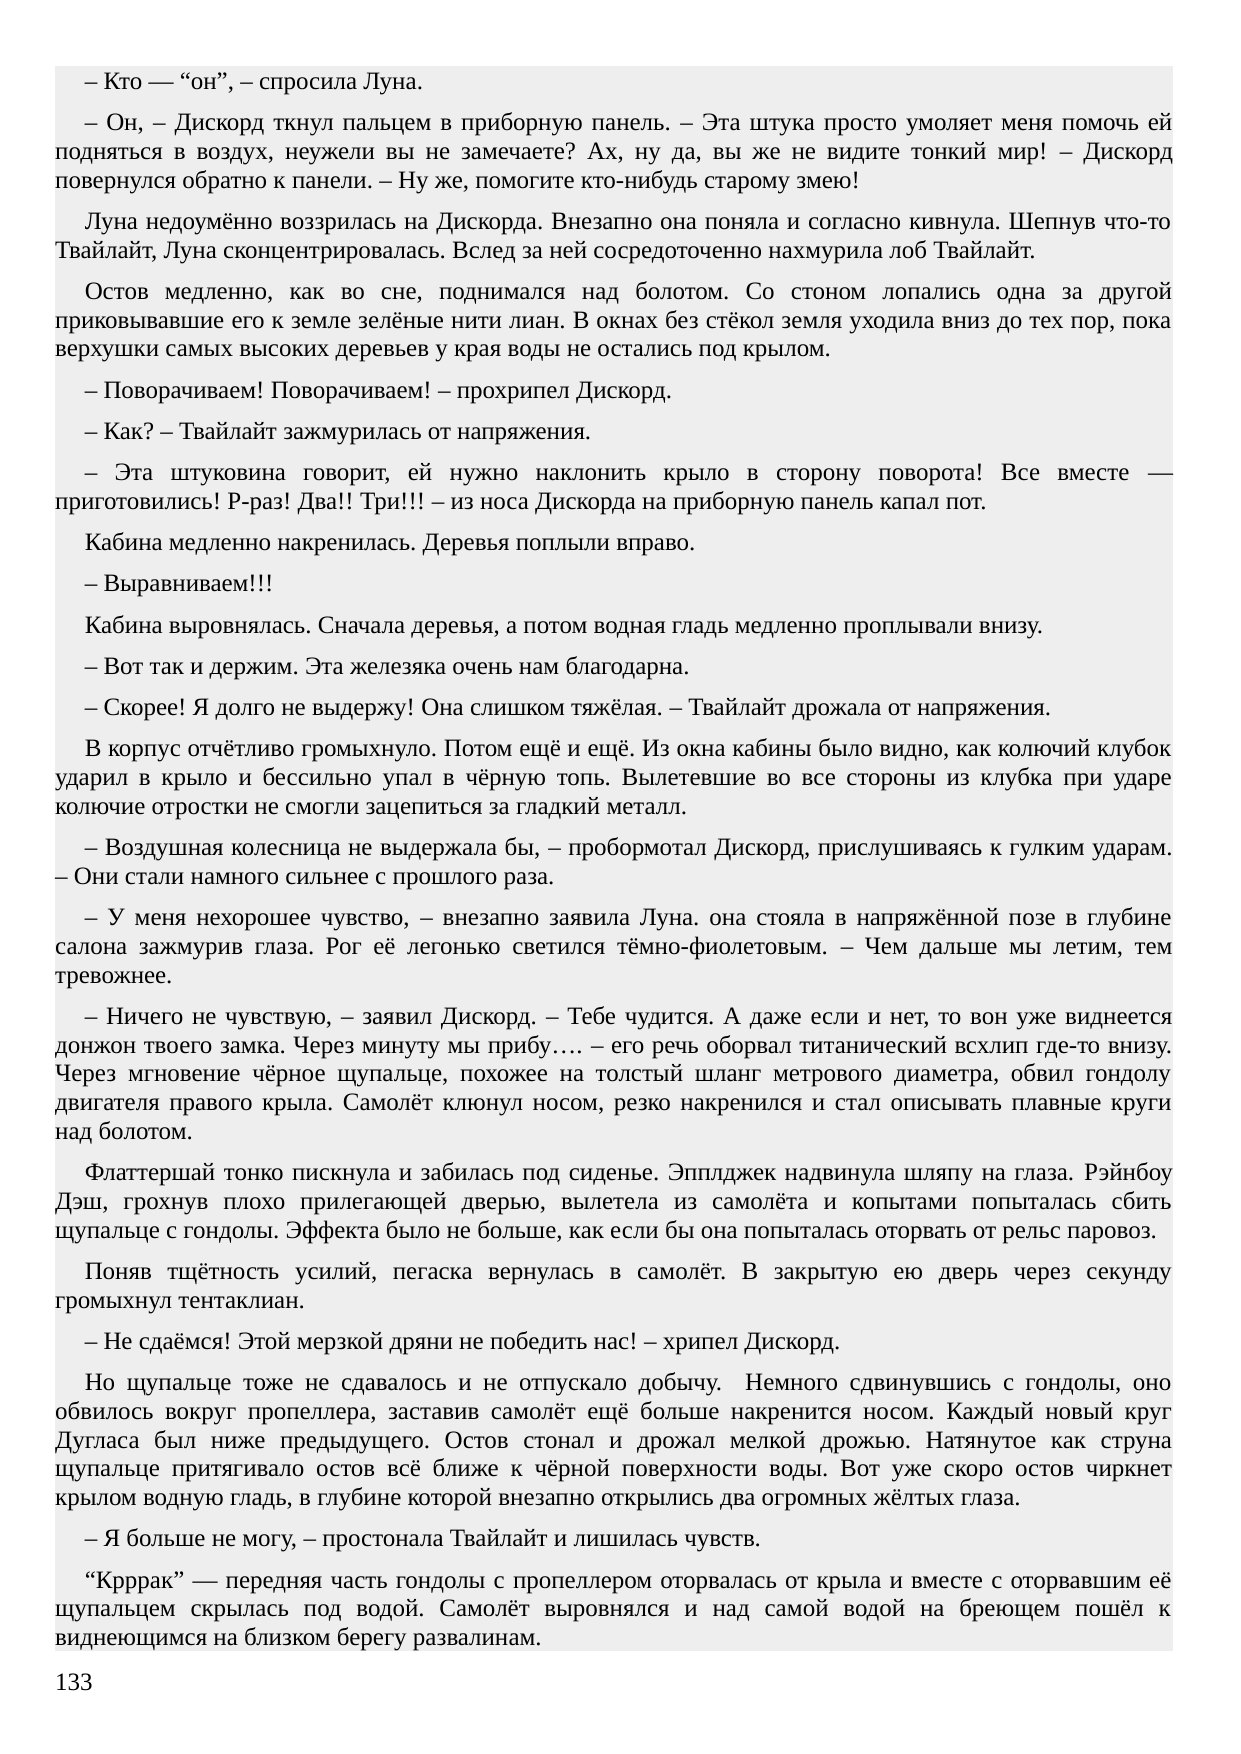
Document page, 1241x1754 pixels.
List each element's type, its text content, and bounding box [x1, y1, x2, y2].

text – Как? – Твайлайт зажмурилась от напряжения. [55, 416, 1173, 445]
text Луна недоумённо воззрилась на Дискорда. Внезапно она поняла и согласно кивнула. Шепнув что-то Твайлайт, Луна сконцентрировалась. Вслед за ней сосредоточенно нахмурила лоб Твайлайт. [55, 206, 1173, 263]
text Поняв тщётность усилий, пегаска вернулась в самолёт. В закрытую ею дверь через секунду громыхнул тентаклиан. [55, 1256, 1173, 1313]
text – Выравниваем!!! [55, 568, 1173, 597]
text – Ничего не чувствую, – заявил Дискорд. – Тебе чудится. А даже если и нет, то вон уже виднеется донжон твоего замка. Через минуту мы прибу…. – его речь оборвал титанический всхлип где-то внизу. Через мгновение чёрное щупальце, похожее на толстый шланг метрового диаметра, обвил гондолу двигателя правого крыла. Самолёт клюнул носом, резко накренился и стал описывать плавные круги над болотом. [55, 1001, 1173, 1145]
text Кабина выровнялась. Сначала деревья, а потом водная гладь медленно проплывали внизу. [55, 610, 1173, 638]
text Кабина медленно накренилась. Деревья поплыли вправо. [55, 527, 1173, 556]
text – Он, – Дискорд ткнул пальцем в приборную панель. – Эта штука просто умоляет меня помочь ей подняться в воздух, неужели вы не замечаете? Ах, ну да, вы же не видите тонкий мир! – Дискорд повернулся обратно к панели. – Ну же, помогите кто-нибудь старому змею! [55, 107, 1173, 193]
text – Вот так и держим. Эта железяка очень нам благодарна. [55, 651, 1173, 680]
text Но щупальце тоже не сдавалось и не отпускало добычу. Немного сдвинувшись с гондолы, оно обвилось вокруг пропеллера, заставив самолёт ещё больше накренится носом. Каждый новый круг Дугласа был ниже предыдущего. Остов стонал и дрожал мелкой дрожью. Натянутое как струна щупальце притягивало остов всё ближе к чёрной поверхности воды. Вот уже скоро остов чиркнет крылом водную гладь, в глубине которой внезапно открылись два огромных жёлтых глаза. [55, 1367, 1173, 1511]
text – Я больше не могу, – простонала Твайлайт и лишилась чувств. [55, 1523, 1173, 1552]
text – Кто — “он”, – спросила Луна. [55, 66, 1173, 95]
text – Эта штуковина говорит, ей нужно наклонить крыло в сторону поворота! Все вместе — приготовились! Р-раз! Два!! Три!!! – из носа Дискорда на приборную панель капал пот. [55, 457, 1173, 515]
text – Не сдаёмся! Этой мерзкой дряни не победить нас! – хрипел Дискорд. [55, 1326, 1173, 1355]
text – Скорее! Я долго не выдержу! Она слишком тяжёлая. – Твайлайт дрожала от напряжения. [55, 692, 1173, 721]
text В корпус отчётливо громыхнуло. Потом ещё и ещё. Из окна кабины было видно, как колючий клубок ударил в крыло и бессильно упал в чёрную топь. Вылетевшие во все стороны из клубка при ударе колючие отростки не смогли зацепиться за гладкий металл. [55, 733, 1173, 820]
text – Поворачиваем! Поворачиваем! – прохрипел Дискорд. [55, 375, 1173, 403]
text Остов медленно, как во сне, поднимался над болотом. Со стоном лопались одна за другой приковывавшие его к земле зелёные нити лиан. В окнах без стёкол земля уходила вниз до тех пор, пока верхушки самых высоких деревьев у края воды не остались под крылом. [55, 276, 1173, 362]
text Флаттершай тонко пискнула и забилась под сиденье. Эпплджек надвинула шляпу на глаза. Рэйнбоу Дэш, грохнув плохо прилегающей дверью, вылетела из самолёта и копытами попыталась сбить щупальце с гондолы. Эффекта было не больше, как если бы она попыталась оторвать от рельс паровоз. [55, 1157, 1173, 1243]
text – У меня нехорошее чувство, – внезапно заявила Луна. она стояла в напряжённой позе в глубине салона зажмурив глаза. Рог её легонько светился тёмно-фиолетовым. – Чем дальше мы летим, тем тревожнее. [55, 902, 1173, 988]
text “Крррак” — передняя часть гондолы с пропеллером оторвалась от крыла и вместе с оторвавшим её щупальцем скрылась под водой. Самолёт выровнялся и над самой водой на бреющем пошёл к виднеющимся на близком берегу развалинам. [55, 1565, 1173, 1651]
text – Воздушная колесница не выдержала бы, – пробормотал Дискорд, прислушиваясь к гулким ударам. – Они стали намного сильнее с прошлого раза. [55, 832, 1173, 890]
